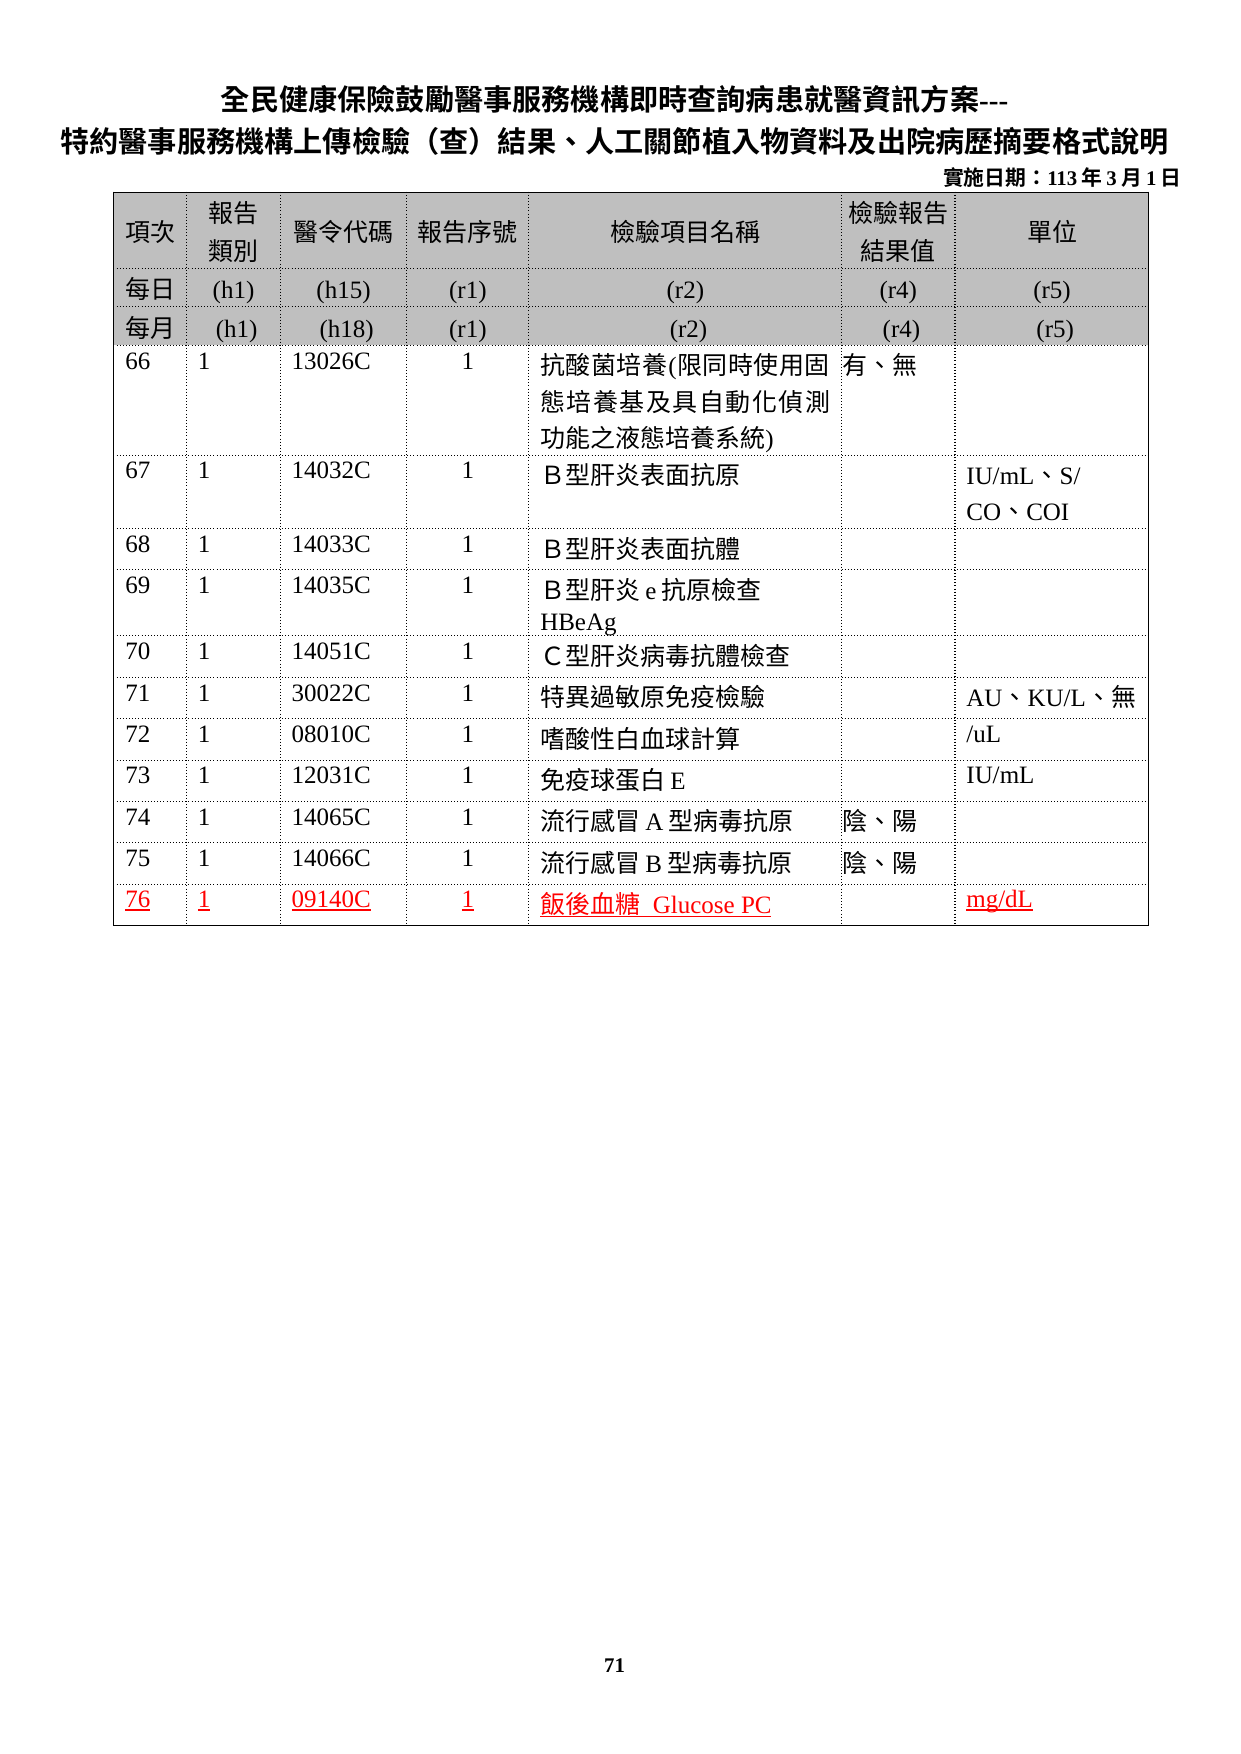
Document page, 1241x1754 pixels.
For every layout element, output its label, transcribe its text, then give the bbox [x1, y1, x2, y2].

table_cell 1 [186, 842, 280, 883]
table_cell 1 [186, 569, 280, 635]
table_cell 30022C [280, 677, 406, 718]
table_cell 1 [186, 718, 280, 759]
table_cell 13026C [280, 345, 406, 454]
table_cell 69 [114, 569, 186, 635]
table_cell [841, 569, 955, 635]
table_cell [841, 884, 955, 925]
table_cell 72 [114, 718, 186, 759]
table_cell mg/dL [955, 884, 1148, 925]
table_cell 陰、陽 [841, 801, 955, 842]
table_cell 76 [114, 884, 186, 925]
table_cell 14035C [280, 569, 406, 635]
table_cell 1 [406, 455, 529, 528]
table_cell (r2) [529, 306, 841, 345]
table_cell (r1) [406, 268, 529, 306]
table_cell [955, 528, 1148, 569]
table_cell Ｂ型肝炎表面抗原 [529, 455, 841, 528]
table_cell 1 [186, 760, 280, 801]
table_cell 1 [186, 635, 280, 677]
table_cell AU、KU/L、無 [955, 677, 1148, 718]
table_cell (h1) [186, 268, 280, 306]
table_cell 流行感冒A型病毒抗原 [529, 801, 841, 842]
table_cell 1 [186, 455, 280, 528]
table_cell 14033C [280, 528, 406, 569]
table_cell (h15) [280, 268, 406, 306]
table_cell Ｂ型肝炎e抗原檢查HBeAg [529, 569, 841, 635]
table_cell 1 [406, 635, 529, 677]
table_cell 每日 [114, 268, 186, 306]
table_cell [955, 842, 1148, 883]
table_cell [955, 801, 1148, 842]
table_cell [841, 718, 955, 759]
table_cell /uL [955, 718, 1148, 759]
table_cell 1 [406, 884, 529, 925]
table_cell IU/mL [955, 760, 1148, 801]
table_cell 每月 [114, 306, 186, 345]
table_cell 1 [406, 569, 529, 635]
table_cell 流行感冒B型病毒抗原 [529, 842, 841, 883]
table_cell 68 [114, 528, 186, 569]
table_cell [955, 569, 1148, 635]
table_cell 09140C [280, 884, 406, 925]
table_cell (r4) [841, 268, 955, 306]
table_cell Ｃ型肝炎病毒抗體檢查 [529, 635, 841, 677]
table_header 檢驗項目名稱 [529, 193, 841, 268]
table_cell (r2) [529, 268, 841, 306]
table_cell 1 [406, 345, 529, 454]
table_cell [841, 528, 955, 569]
table_cell 12031C [280, 760, 406, 801]
table_cell 有、無 [841, 345, 955, 454]
table_cell 1 [406, 801, 529, 842]
table_cell (r1) [406, 306, 529, 345]
table_cell 70 [114, 635, 186, 677]
table_cell 1 [186, 884, 280, 925]
table_cell [955, 635, 1148, 677]
table_cell (r5) [955, 306, 1148, 345]
table_cell [841, 635, 955, 677]
table_cell [955, 345, 1148, 454]
table_header 報告序號 [406, 193, 529, 268]
table_cell 1 [406, 528, 529, 569]
table_cell 75 [114, 842, 186, 883]
table_cell 14066C [280, 842, 406, 883]
table_cell 1 [186, 677, 280, 718]
table_cell 抗酸菌培養(限同時使用固態培養基及具自動化偵測功能之液態培養系統) [529, 345, 841, 454]
table_cell 73 [114, 760, 186, 801]
table_cell 14051C [280, 635, 406, 677]
table_cell 1 [406, 677, 529, 718]
table_cell 飯後血糖 Glucose PC [529, 884, 841, 925]
table_cell IU/mL、S/CO、COI [955, 455, 1148, 528]
table_cell 14065C [280, 801, 406, 842]
table_cell [841, 677, 955, 718]
table_header 報告類別 [186, 193, 280, 268]
table_cell 陰、陽 [841, 842, 955, 883]
table_cell [841, 760, 955, 801]
table_cell (h1) [186, 306, 280, 345]
table_cell 08010C [280, 718, 406, 759]
table_header 檢驗報告結果值 [841, 193, 955, 268]
table_cell 1 [406, 718, 529, 759]
table_cell 免疫球蛋白E [529, 760, 841, 801]
table_cell 嗜酸性白血球計算 [529, 718, 841, 759]
table_cell 1 [406, 842, 529, 883]
table_cell 1 [186, 528, 280, 569]
table_cell (h18) [280, 306, 406, 345]
table_header 項次 [114, 193, 186, 268]
table_cell 1 [186, 801, 280, 842]
table_cell 71 [114, 677, 186, 718]
table_cell 14032C [280, 455, 406, 528]
table_cell 1 [406, 760, 529, 801]
table_cell 1 [186, 345, 280, 454]
table_cell 66 [114, 345, 186, 454]
table_cell Ｂ型肝炎表面抗體 [529, 528, 841, 569]
table_cell (r4) [841, 306, 955, 345]
table_header 醫令代碼 [280, 193, 406, 268]
table_cell [841, 455, 955, 528]
table_cell 特異過敏原免疫檢驗 [529, 677, 841, 718]
table_header 單位 [955, 193, 1148, 268]
table_cell 74 [114, 801, 186, 842]
table_cell (r5) [955, 268, 1148, 306]
table_cell 67 [114, 455, 186, 528]
